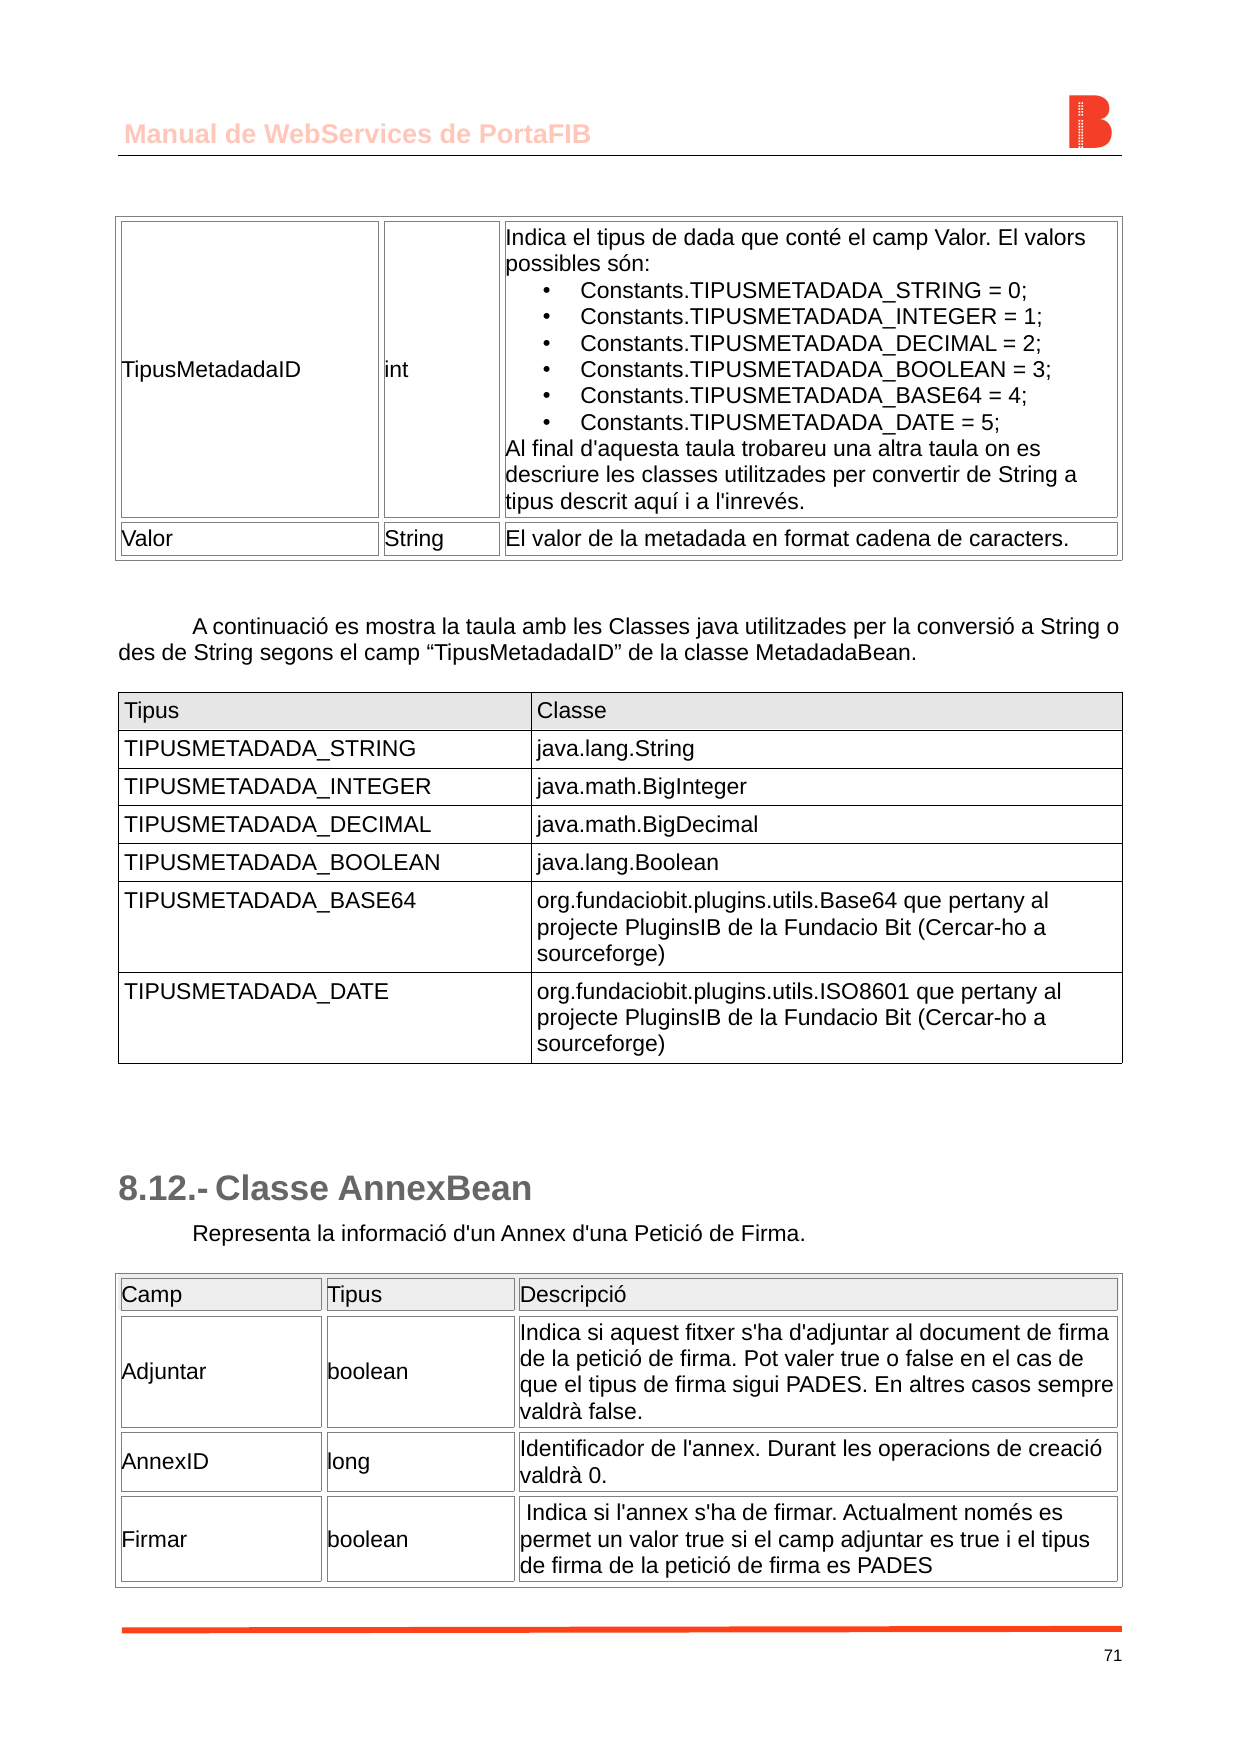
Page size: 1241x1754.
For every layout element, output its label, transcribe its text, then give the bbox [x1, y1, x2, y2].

table_cell TIPUSMETADADA_INTEGER [119, 769, 531, 805]
table_cell Indica si l'annex s'ha de firmar. Actualment només es permet un valor true si el camp adjuntar es true i el tipus de firma de la petició de firma es PADES [517, 1491, 1119, 1581]
table_header Classe [532, 693, 1122, 729]
picture [1063, 94, 1117, 150]
table_cell Valor [118, 517, 381, 554]
table_cell Firmar [118, 1491, 324, 1581]
table_cell long [324, 1427, 517, 1491]
table_cell boolean [324, 1310, 517, 1427]
table_cell Indica el tipus de dada que conté el camp Valor. El valors possibles són: Constants.TIPUSMETADADA_STRING = 0; Constants.TIPUSMETADADA_INTEGER = 1; Constants.TIPUSMETADADA_DECIMAL = 2; Constants.TIPUSMETADADA_BOOLEAN = 3; Constants.TIPUSMETADADA_BASE64 = 4; Constants.TIPUSMETADADA_DATE = 5; Al final d'aquesta taula trobareu una altra taula on es descriure les classes utilitzades per convertir de String a tipus descrit aquí i a l'inrevés. [502, 217, 1119, 517]
table_header Tipus [119, 693, 531, 729]
table_cell String [381, 517, 502, 554]
table_cell java.lang.Boolean [532, 844, 1122, 881]
table_header Descripció [517, 1274, 1119, 1310]
table_cell El valor de la metadada en format cadena de caracters. [502, 517, 1119, 554]
table_cell org.fundaciobit.plugins.utils.ISO8601 que pertany al projecte PluginsIB de la Fundacio Bit (Cercar-ho a sourceforge) [532, 973, 1122, 1062]
table_cell TIPUSMETADADA_BASE64 [119, 882, 531, 972]
table_header Camp [118, 1274, 324, 1310]
table_cell int [381, 217, 502, 517]
table_cell Indica si aquest fitxer s'ha d'adjuntar al document de firma de la petició de firma. Pot valer true o false en el cas de que el tipus de firma sigui PADES. En altres casos sempre valdrà false. [517, 1310, 1119, 1427]
table_cell java.lang.String [532, 731, 1122, 767]
table_cell TIPUSMETADADA_DECIMAL [119, 806, 531, 843]
table_cell org.fundaciobit.plugins.utils.Base64 que pertany al projecte PluginsIB de la Fundacio Bit (Cercar-ho a sourceforge) [532, 882, 1122, 972]
text Representa la informació d'un Annex d'una Petició de Firma. [118, 1220, 1122, 1246]
subtitle Classe AnnexBean [118, 1167, 1122, 1207]
table_cell TIPUSMETADADA_BOOLEAN [119, 844, 531, 881]
text A continuació es mostra la taula amb les Classes java utilitzades per la conversió a String o des de String segons el camp “TipusMetadadaID” de la classe MetadadaBean. [118, 613, 1122, 665]
table_cell Adjuntar [118, 1310, 324, 1427]
table_cell TIPUSMETADADA_STRING [119, 731, 531, 767]
table_header Tipus [324, 1274, 517, 1310]
table_cell Identificador de l'annex. Durant les operacions de creació valdrà 0. [517, 1427, 1119, 1491]
table_cell AnnexID [118, 1427, 324, 1491]
table_cell java.math.BigDecimal [532, 806, 1122, 843]
table_cell TipusMetadadaID [118, 217, 381, 517]
table_cell java.math.BigInteger [532, 769, 1122, 805]
table_cell TIPUSMETADADA_DATE [119, 973, 531, 1062]
table_cell boolean [324, 1491, 517, 1581]
